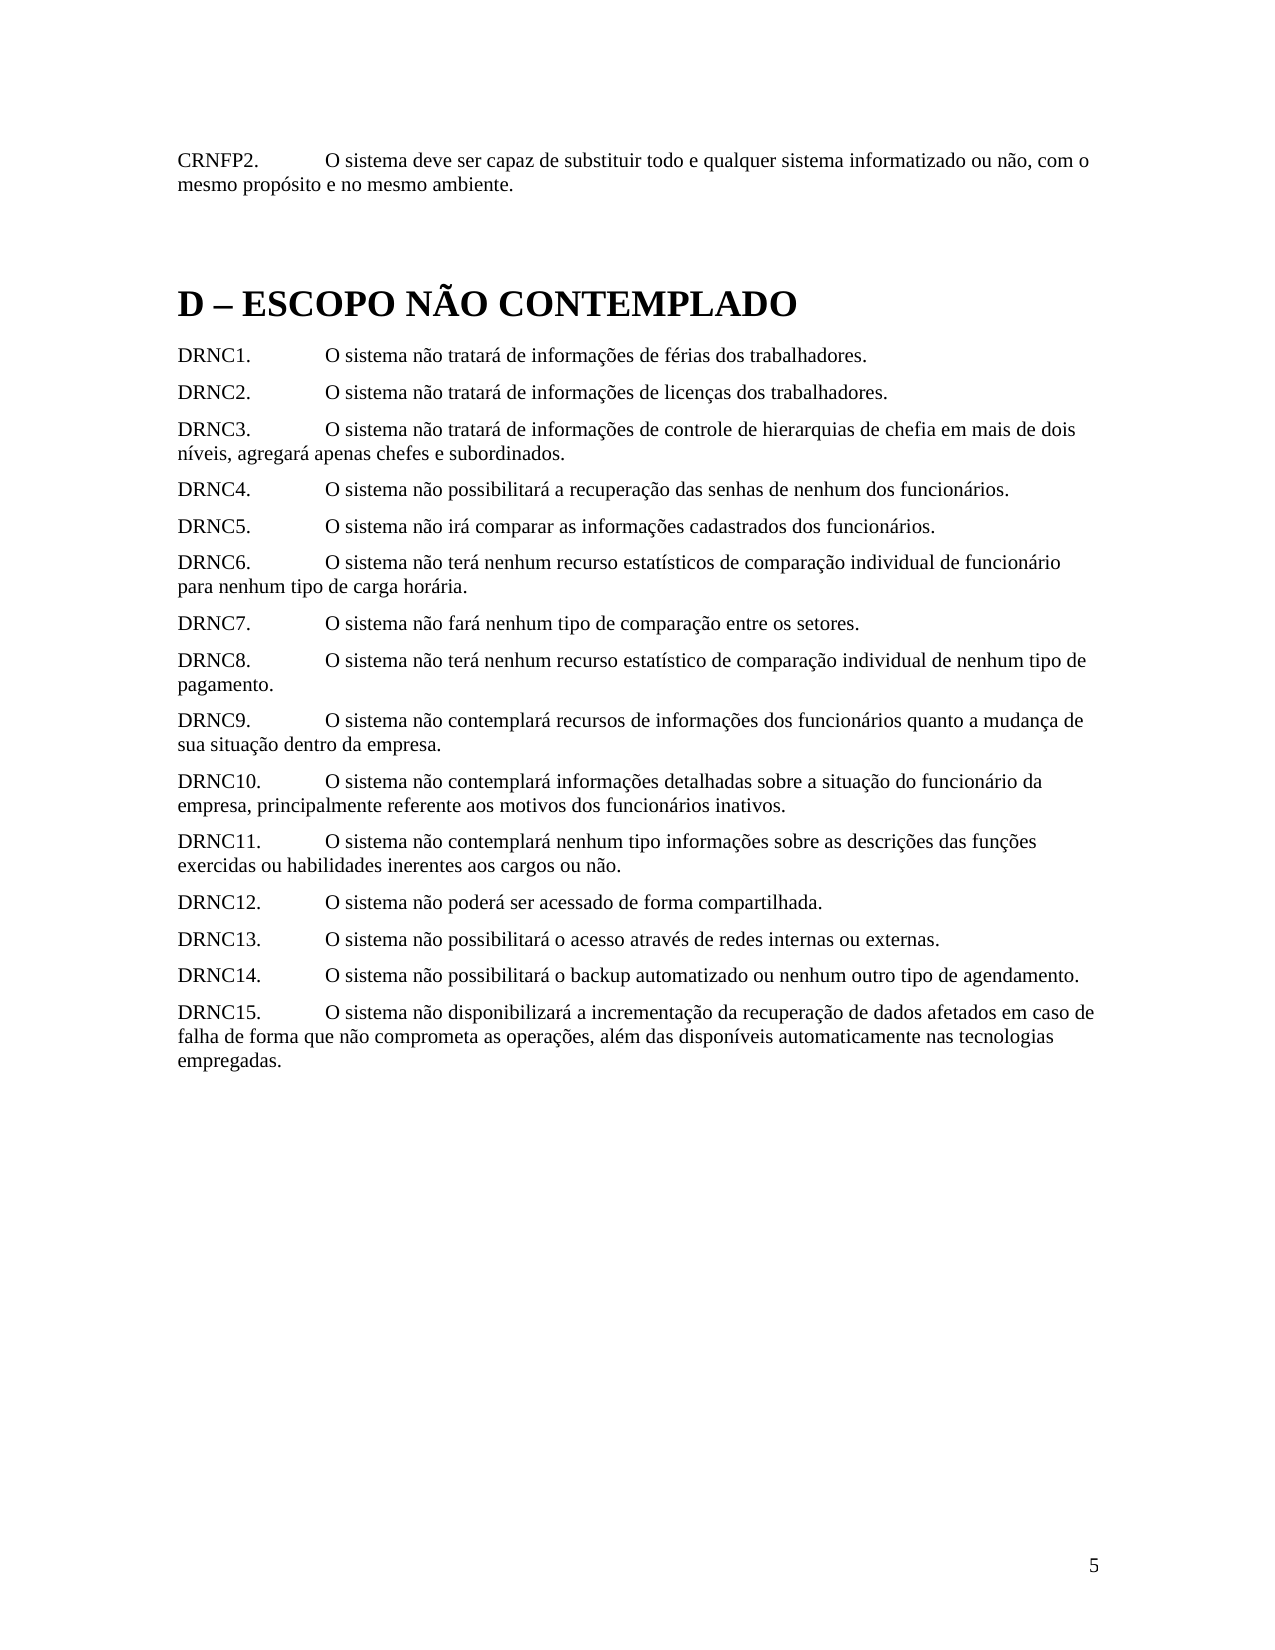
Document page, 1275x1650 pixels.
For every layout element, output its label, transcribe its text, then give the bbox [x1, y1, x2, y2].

list DRNC1. O sistema não tratará de informações de férias dos trabalhadores. [177, 343, 1098, 367]
list DRNC11. O sistema não contemplará nenhum tipo informações sobre as descrições das funções exercidas ou habilidades inerentes aos cargos ou não. [177, 829, 1098, 877]
list DRNC15. O sistema não disponibilizará a incrementação da recuperação de dados afetados em caso de falha de forma que não comprometa as operações, além das disponíveis automaticamente nas tecnologias empregadas. [177, 1000, 1098, 1072]
list CRNFP2. O sistema deve ser capaz de substituir todo e qualquer sistema informatizado ou não, com o mesmo propósito e no mesmo ambiente. [177, 148, 1098, 196]
list DRNC9. O sistema não contemplará recursos de informações dos funcionários quanto a mudança de sua situação dentro da empresa. [177, 708, 1098, 756]
list DRNC5. O sistema não irá comparar as informações cadastrados dos funcionários. [177, 514, 1098, 538]
list DRNC12. O sistema não poderá ser acessado de forma compartilhada. [177, 890, 1098, 914]
list DRNC13. O sistema não possibilitará o acesso através de redes internas ou externas. [177, 927, 1098, 951]
list DRNC4. O sistema não possibilitará a recuperação das senhas de nenhum dos funcionários. [177, 477, 1098, 501]
list DRNC2. O sistema não tratará de informações de licenças dos trabalhadores. [177, 380, 1098, 404]
list DRNC10. O sistema não contemplará informações detalhadas sobre a situação do funcionário da empresa, principalmente referente aos motivos dos funcionários inativos. [177, 769, 1098, 817]
list DRNC8. O sistema não terá nenhum recurso estatístico de comparação individual de nenhum tipo de pagamento. [177, 647, 1098, 696]
text D – ESCOPO NÃO CONTEMPLADO [177, 281, 1098, 324]
list DRNC3. O sistema não tratará de informações de controle de hierarquias de chefia em mais de dois níveis, agregará apenas chefes e subordinados. [177, 417, 1098, 465]
list DRNC14. O sistema não possibilitará o backup automatizado ou nenhum outro tipo de agendamento. [177, 963, 1098, 987]
list DRNC6. O sistema não terá nenhum recurso estatísticos de comparação individual de funcionário para nenhum tipo de carga horária. [177, 550, 1098, 598]
list DRNC7. O sistema não fará nenhum tipo de comparação entre os setores. [177, 611, 1098, 635]
